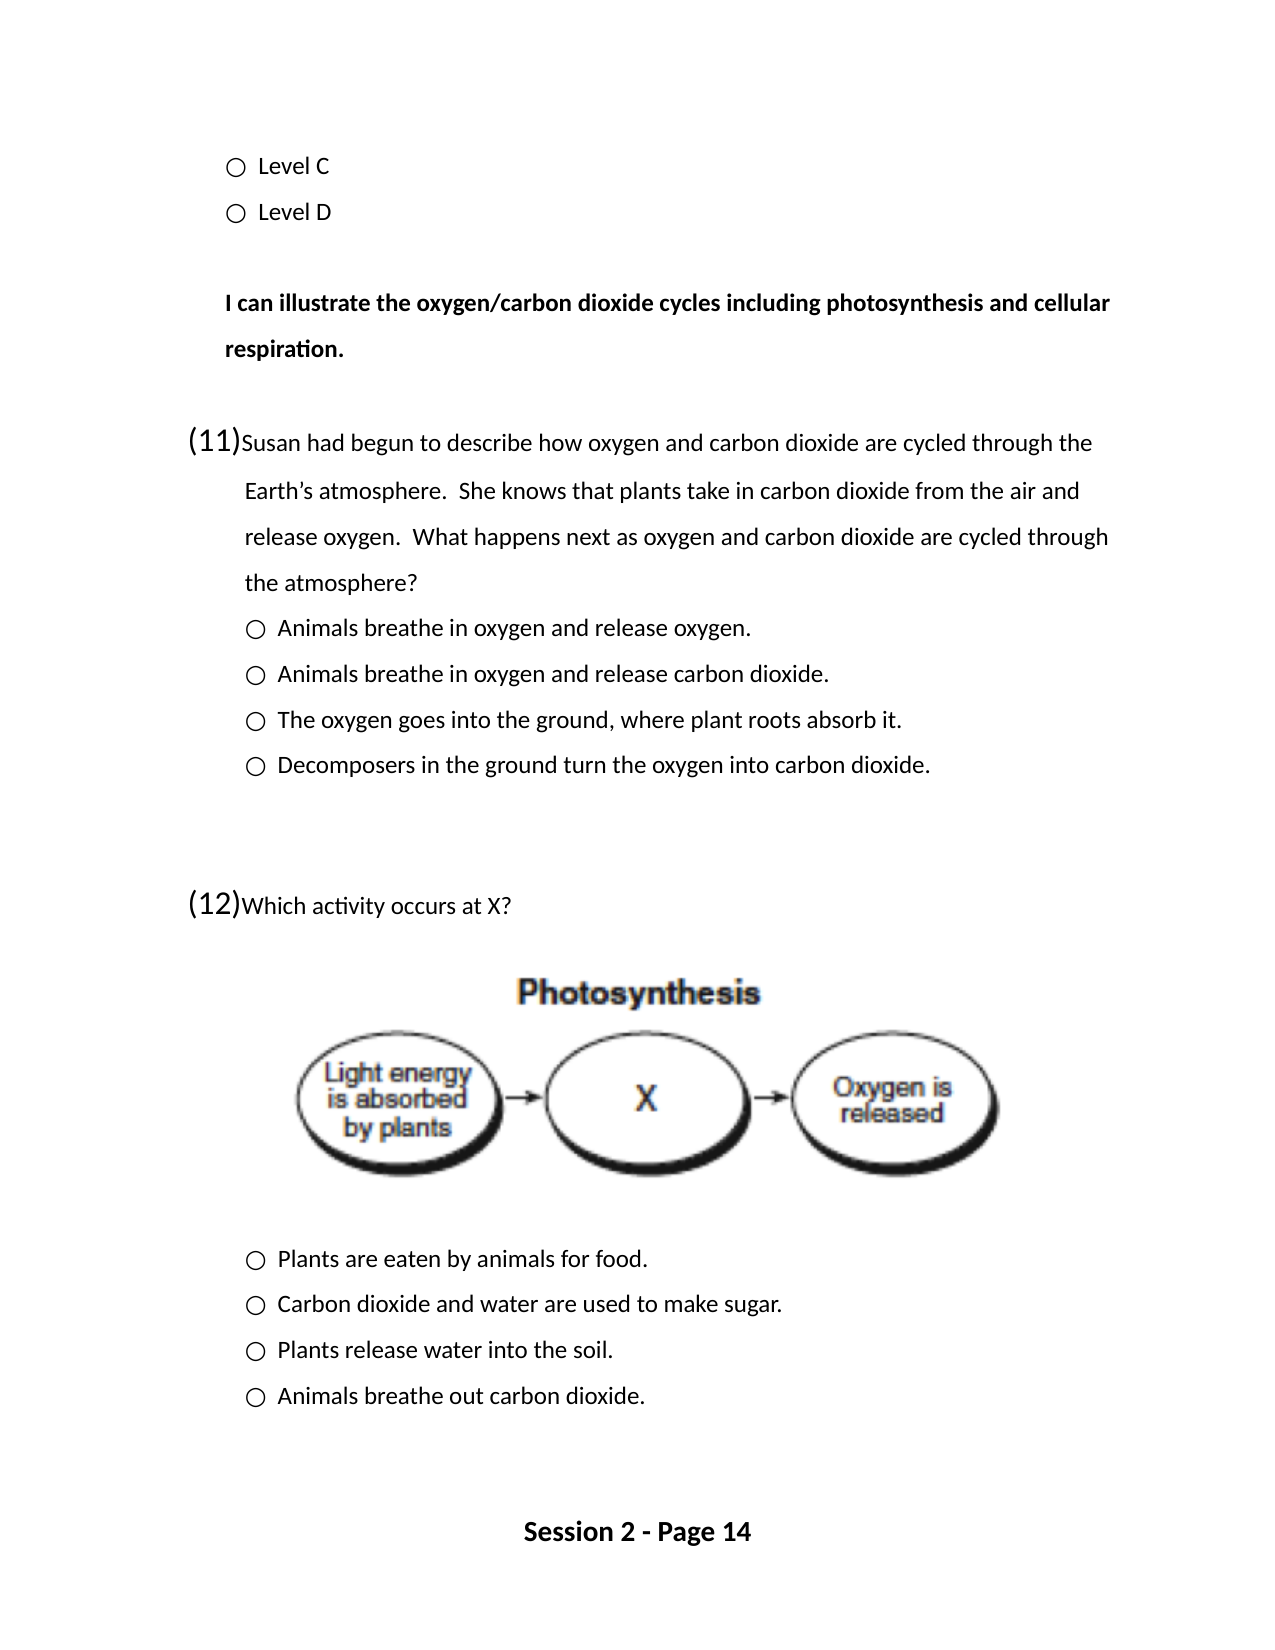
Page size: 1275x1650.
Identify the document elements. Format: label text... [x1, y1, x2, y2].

picture [269, 950, 1027, 1198]
list Which activity occurs at X? ○ Plants are eaten by animals for food. ○ Carbon dioxide and water are used to make sugar. ○ Plants release water into the soil. ○ Animals breathe out carbon dioxide. [187, 882, 1125, 1411]
list Susan had begun to describe how oxygen and carbon dioxide are cycled through the Earth’s atmosphere. She knows that plants take in carbon dioxide from the air and release oxygen. What happens next as oxygen and carbon dioxide are cycled through the atmosphere? ○ Animals breathe in oxygen and release oxygen. ○ Animals breathe in oxygen and release carbon dioxide. ○ The oxygen goes into the ground, where plant roots absorb it. ○ Decomposers in the ground turn the oxygen into carbon dioxide. [187, 419, 1125, 868]
list ○ Level C ○ Level D I can illustrate the oxygen/carbon dioxide cycles including photosynthesis and cellular respiration. [187, 150, 1125, 405]
